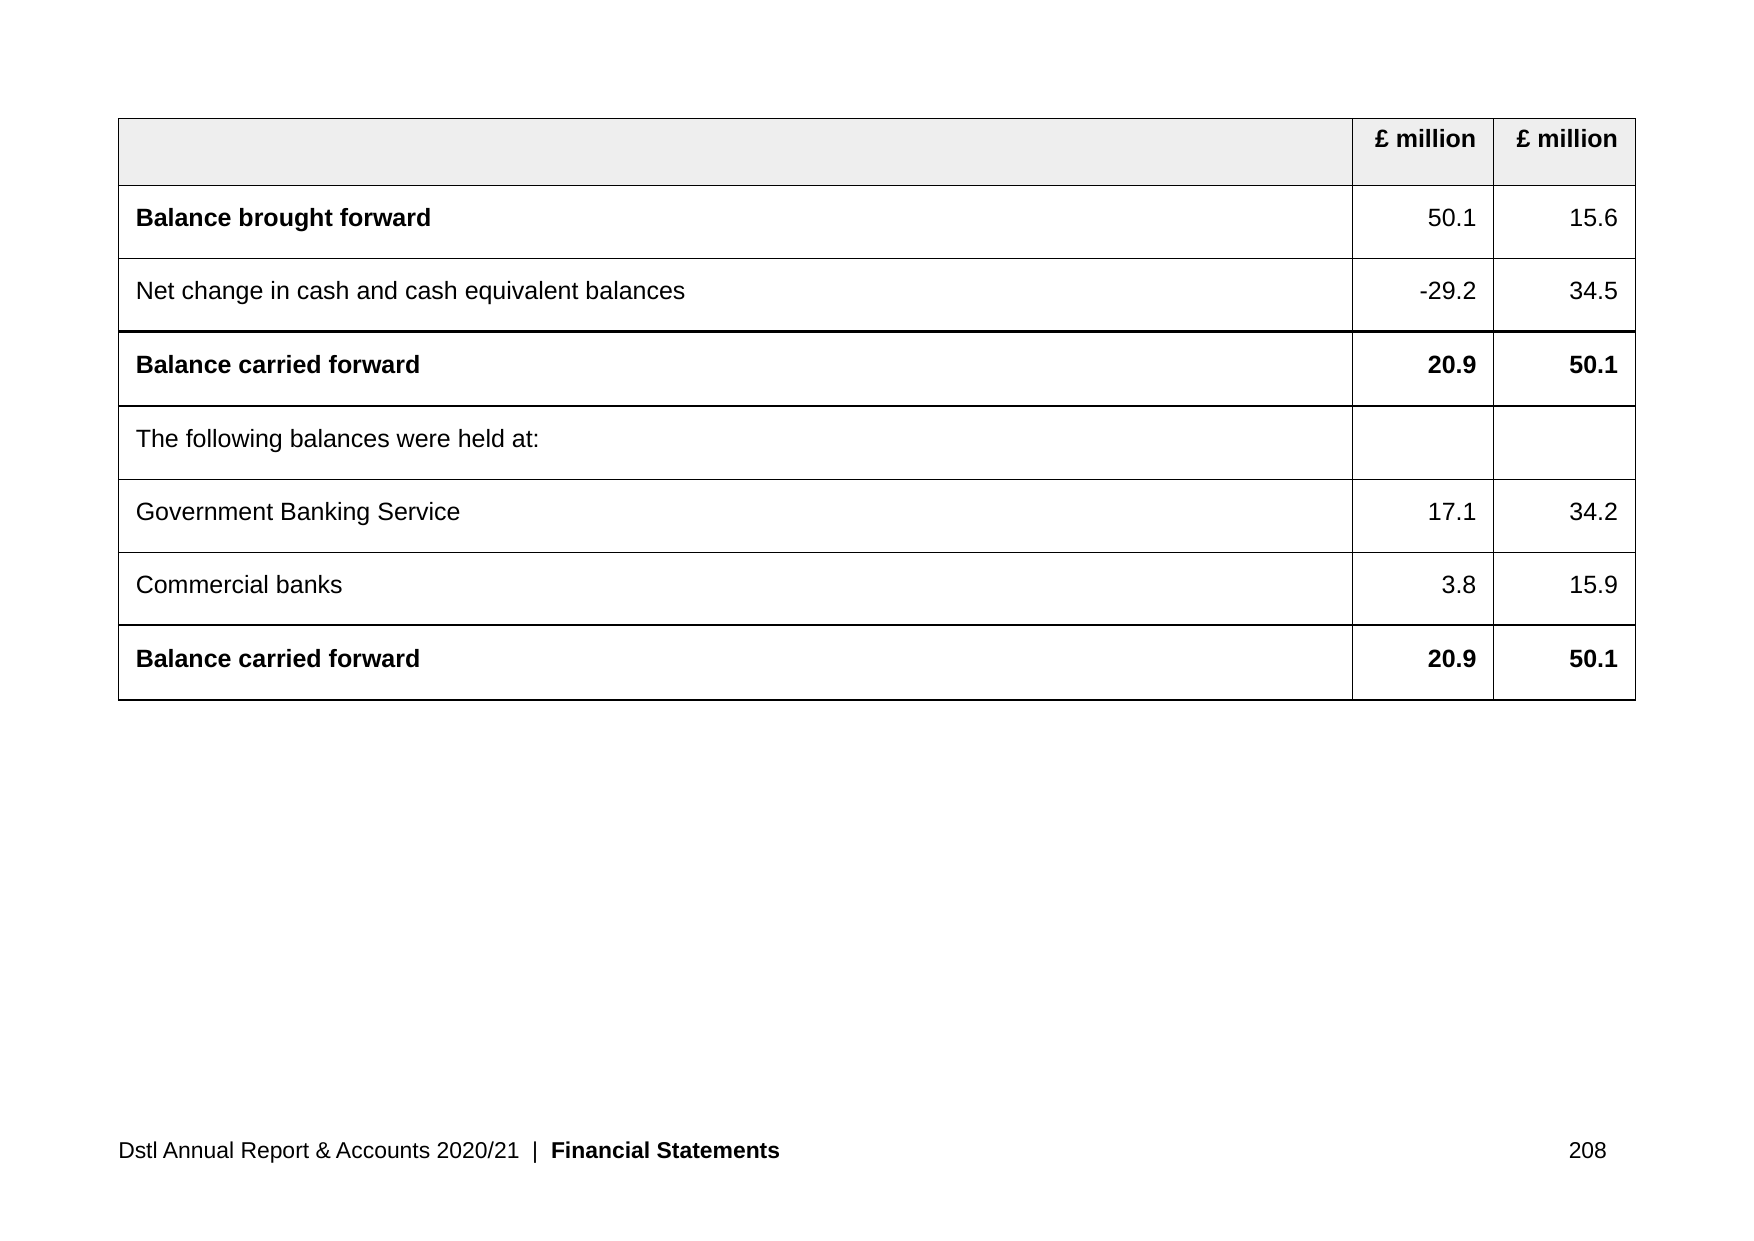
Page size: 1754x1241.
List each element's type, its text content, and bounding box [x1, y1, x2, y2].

table_cell 20.9 [1353, 333, 1493, 404]
table_cell 3.8 [1353, 553, 1493, 624]
table_cell 34.5 [1494, 259, 1635, 330]
table_cell 17.1 [1353, 480, 1493, 552]
table_cell 50.1 [1494, 626, 1635, 698]
table_cell Balance carried forward [119, 333, 1352, 404]
table_cell 15.9 [1494, 553, 1635, 624]
table_cell 50.1 [1494, 333, 1635, 404]
table_cell The following balances were held at: [119, 407, 1352, 479]
table_header £ million [1353, 119, 1493, 185]
table_cell 50.1 [1353, 186, 1493, 258]
table_header £ million [1494, 119, 1635, 185]
table_cell Government Banking Service [119, 480, 1352, 552]
table_cell [1494, 407, 1635, 479]
table_header [119, 119, 1352, 185]
table_cell 15.6 [1494, 186, 1635, 258]
table_cell Net change in cash and cash equivalent balances [119, 259, 1352, 330]
table_cell Balance brought forward [119, 186, 1352, 258]
table_cell 20.9 [1353, 626, 1493, 698]
table_cell [1353, 407, 1493, 479]
table_cell Balance carried forward [119, 626, 1352, 698]
table_cell Commercial banks [119, 553, 1352, 624]
table_cell -29.2 [1353, 259, 1493, 330]
table_cell 34.2 [1494, 480, 1635, 552]
